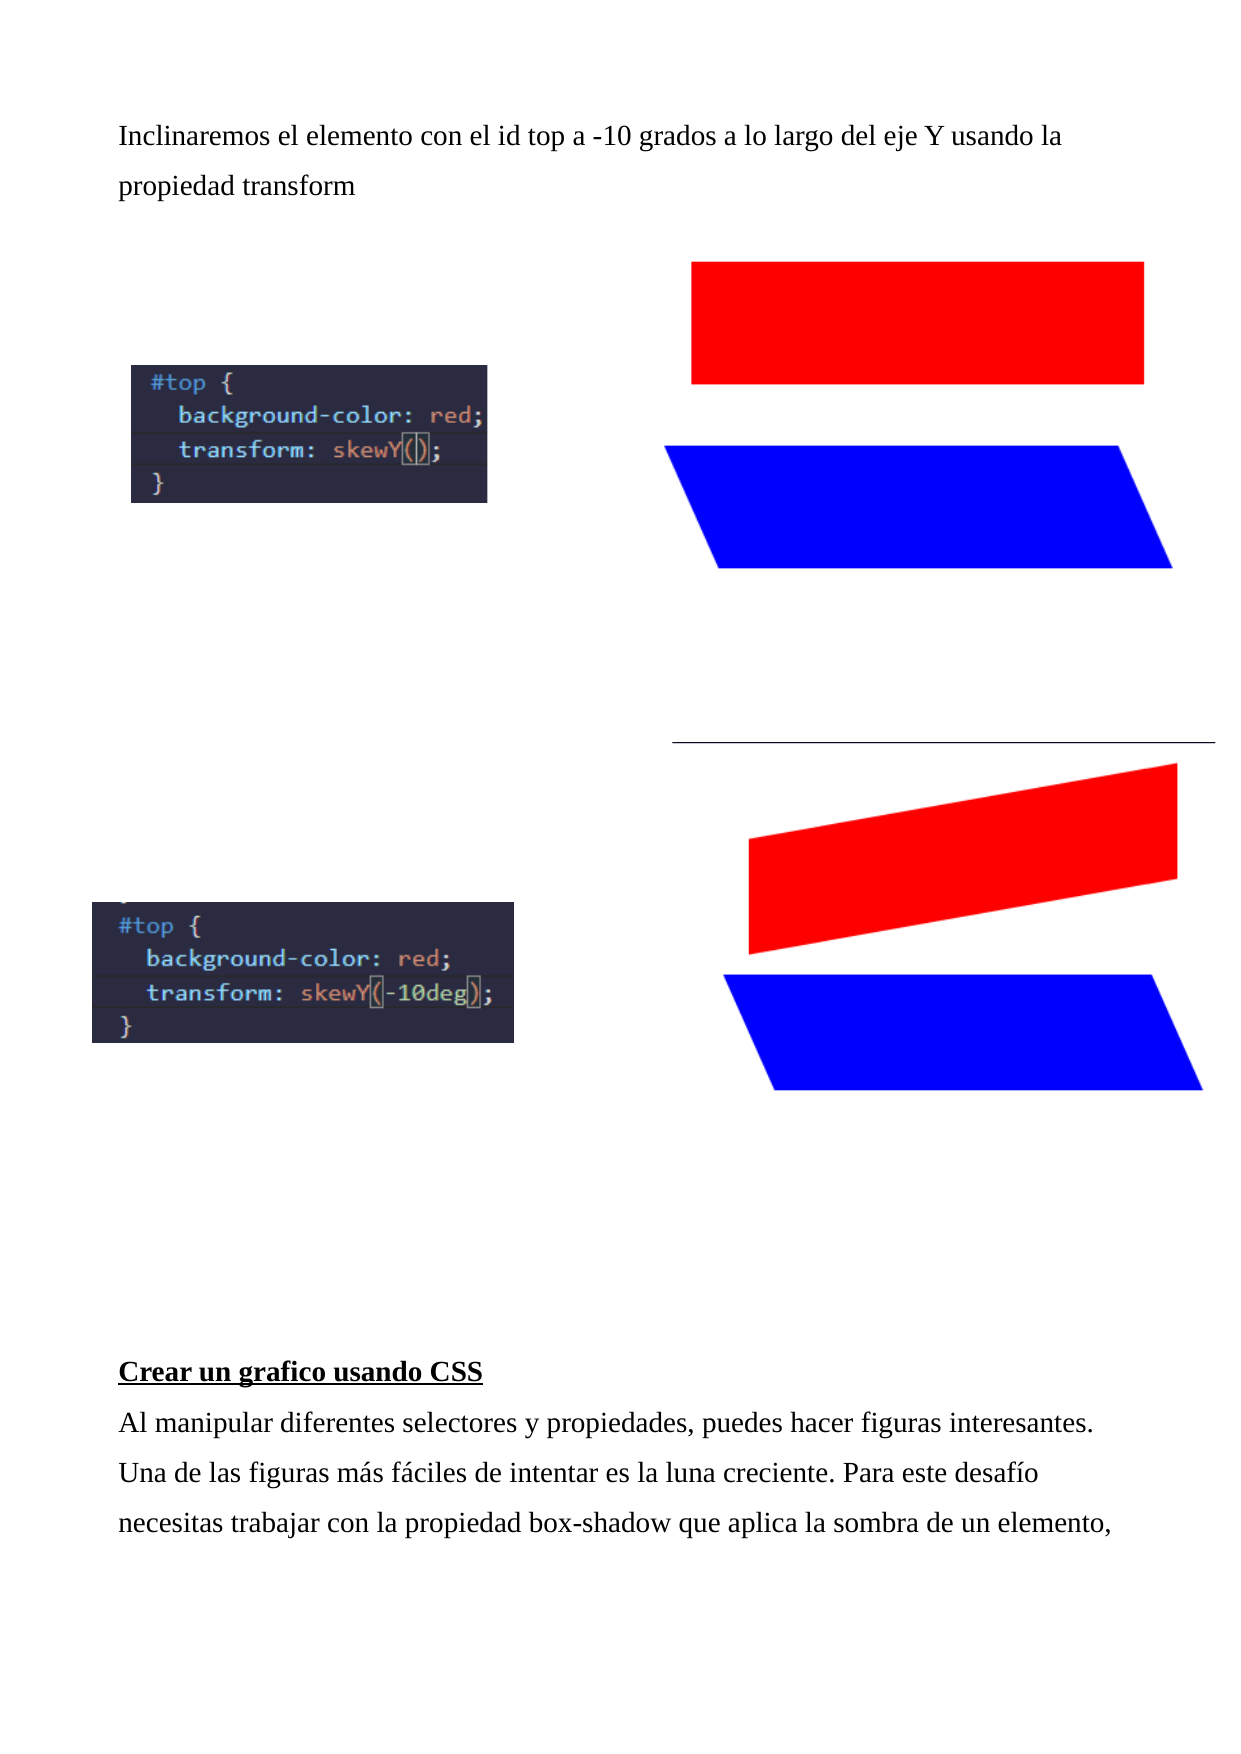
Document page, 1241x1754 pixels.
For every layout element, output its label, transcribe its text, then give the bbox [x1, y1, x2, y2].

text Inclinaremos el elemento con el id top a -10 grados a lo largo del eje Y usando la propiedad transform [118, 118, 1122, 202]
text Al manipular diferentes selectores y propiedades, puedes hacer figuras interesantes. Una de las figuras más fáciles de intentar es la luna creciente. Para este desafío necesitas trabajar con la propiedad box-shadow que aplica la sombra de un elemento, [118, 1405, 1122, 1539]
text Crear un grafico usando CSS [118, 1354, 1122, 1388]
